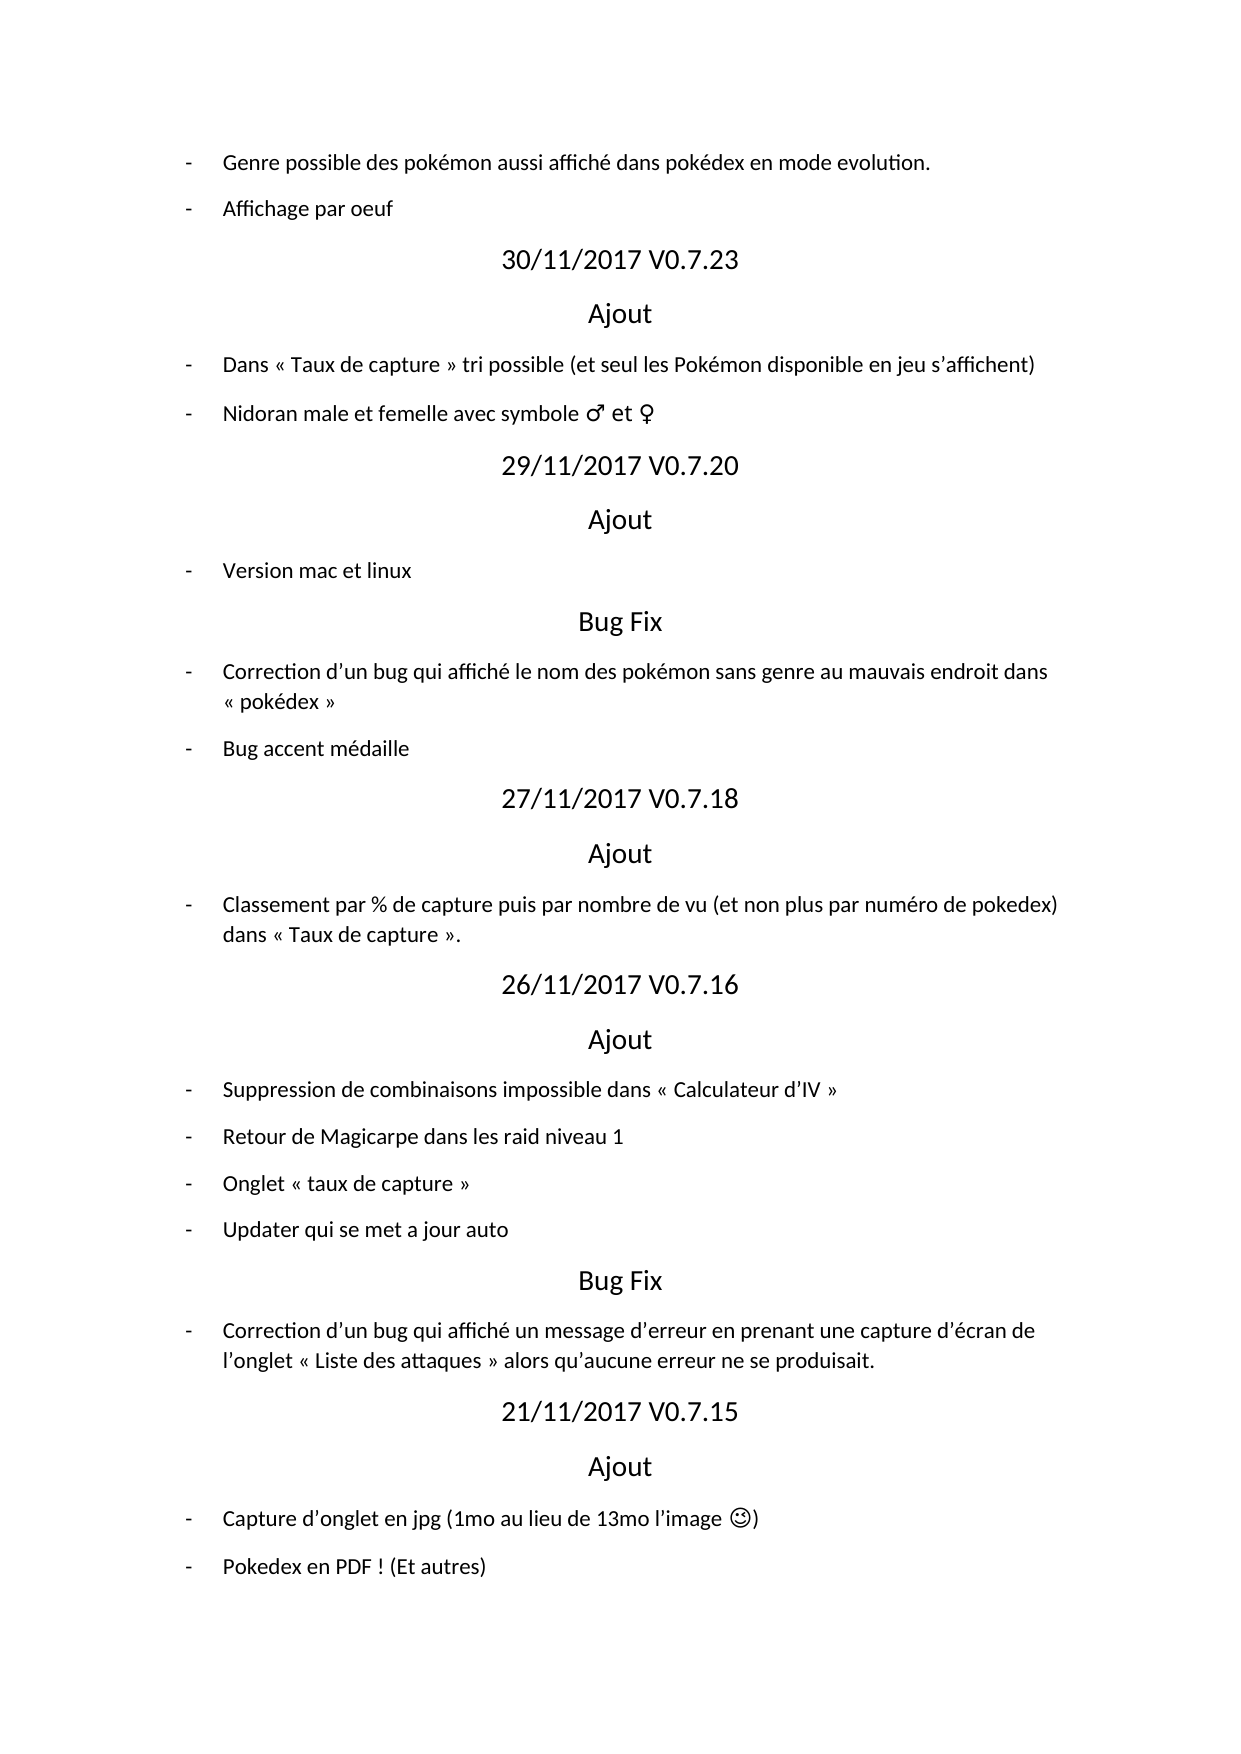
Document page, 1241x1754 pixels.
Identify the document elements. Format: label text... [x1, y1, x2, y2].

list Version mac et linux [185, 556, 1093, 584]
text Ajout [148, 1021, 1093, 1057]
text 27/11/2017 V0.7.18 [148, 780, 1093, 816]
list Updater qui se met a jour auto [185, 1215, 1093, 1243]
list Classement par % de capture puis par nombre de vu (et non plus par numéro de pokedex) dans « Taux de capture ». [185, 890, 1093, 948]
list Correction d’un bug qui affiché un message d’erreur en prenant une capture d’écran de l’onglet « Liste des attaques » alors qu’aucune erreur ne se produisait. [185, 1317, 1093, 1374]
text 26/11/2017 V0.7.16 [148, 966, 1093, 1002]
list Pokedex en PDF ! (Et autres) [185, 1552, 1093, 1581]
text Ajout [148, 1448, 1093, 1483]
text 30/11/2017 V0.7.23 [148, 241, 1093, 276]
text Ajout [148, 295, 1093, 331]
text 29/11/2017 V0.7.20 [148, 447, 1093, 482]
list Onglet « taux de capture » [185, 1169, 1093, 1197]
list Dans « Taux de capture » tri possible (et seul les Pokémon disponible en jeu s’affichent) [185, 350, 1093, 378]
list Genre possible des pokémon aussi affiché dans pokédex en mode evolution. [185, 148, 1093, 176]
text 21/11/2017 V0.7.15 [148, 1393, 1093, 1429]
list Affichage par oeuf [185, 194, 1093, 222]
text Ajout [148, 835, 1093, 871]
list Suppression de combinaisons impossible dans « Calculateur d’IV » [185, 1076, 1093, 1104]
text Bug Fix [148, 1262, 1093, 1297]
list Nidoran male et femelle avec symbole ♂ et ♀ [185, 397, 1093, 428]
list Correction d’un bug qui affiché le nom des pokémon sans genre au mauvais endroit dans « pokédex » [185, 657, 1093, 715]
text Ajout [148, 501, 1093, 537]
text Bug Fix [148, 603, 1093, 638]
list Capture d’onglet en jpg (1mo au lieu de 13mo l’image 😉) [185, 1502, 1093, 1534]
list Retour de Magicarpe dans les raid niveau 1 [185, 1122, 1093, 1150]
list Bug accent médaille [185, 734, 1093, 762]
